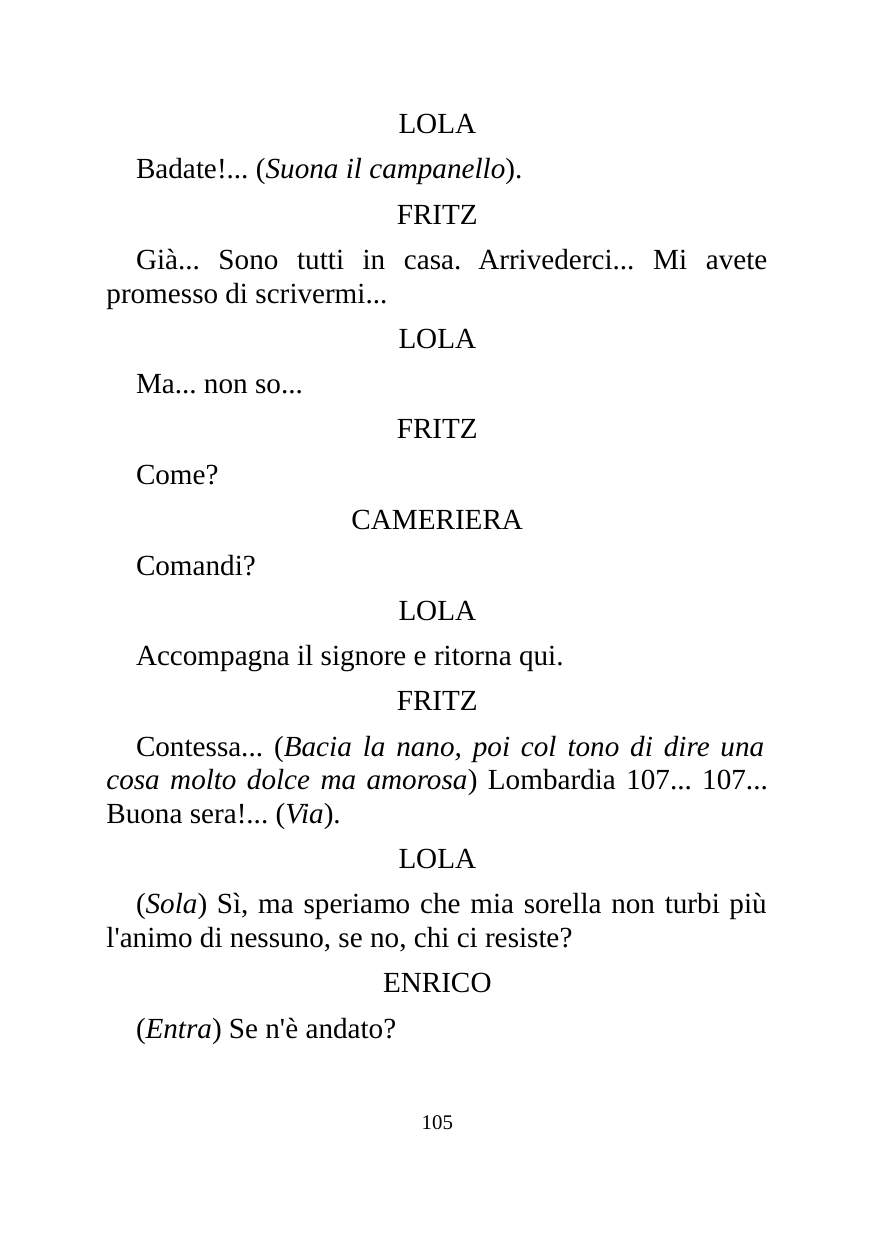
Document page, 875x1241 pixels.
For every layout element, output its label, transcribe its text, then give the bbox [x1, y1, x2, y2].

text (Entra) Se n'è andato? [106, 1011, 768, 1044]
text Badate!... (Suona il campanello). [106, 152, 768, 185]
text Ma... non so... [106, 366, 768, 400]
text ENRICO [106, 965, 768, 999]
text Come? [106, 457, 768, 491]
text LOLA [106, 593, 768, 626]
text FRITZ [106, 683, 768, 717]
text Già... Sono tutti in casa. Arrivederci... Mi avete promesso di scrivermi... [106, 242, 768, 309]
text Contessa... (Bacia la nano, poi col tono di dire una cosa molto dolce ma amorosa) Lombardia 107... 107... Buona sera!... (Via). [106, 729, 768, 829]
text Comandi? [106, 548, 768, 581]
text (Sola) Sì, ma speriamo che mia sorella non turbi più l'animo di nessuno, se no, chi ci resiste? [106, 887, 768, 954]
text FRITZ [106, 412, 768, 445]
text CAMERIERA [106, 502, 768, 536]
text LOLA [106, 321, 768, 354]
text LOLA [106, 841, 768, 875]
text Accompagna il signore e ritorna qui. [106, 638, 768, 672]
text LOLA [106, 106, 768, 140]
text FRITZ [106, 197, 768, 230]
